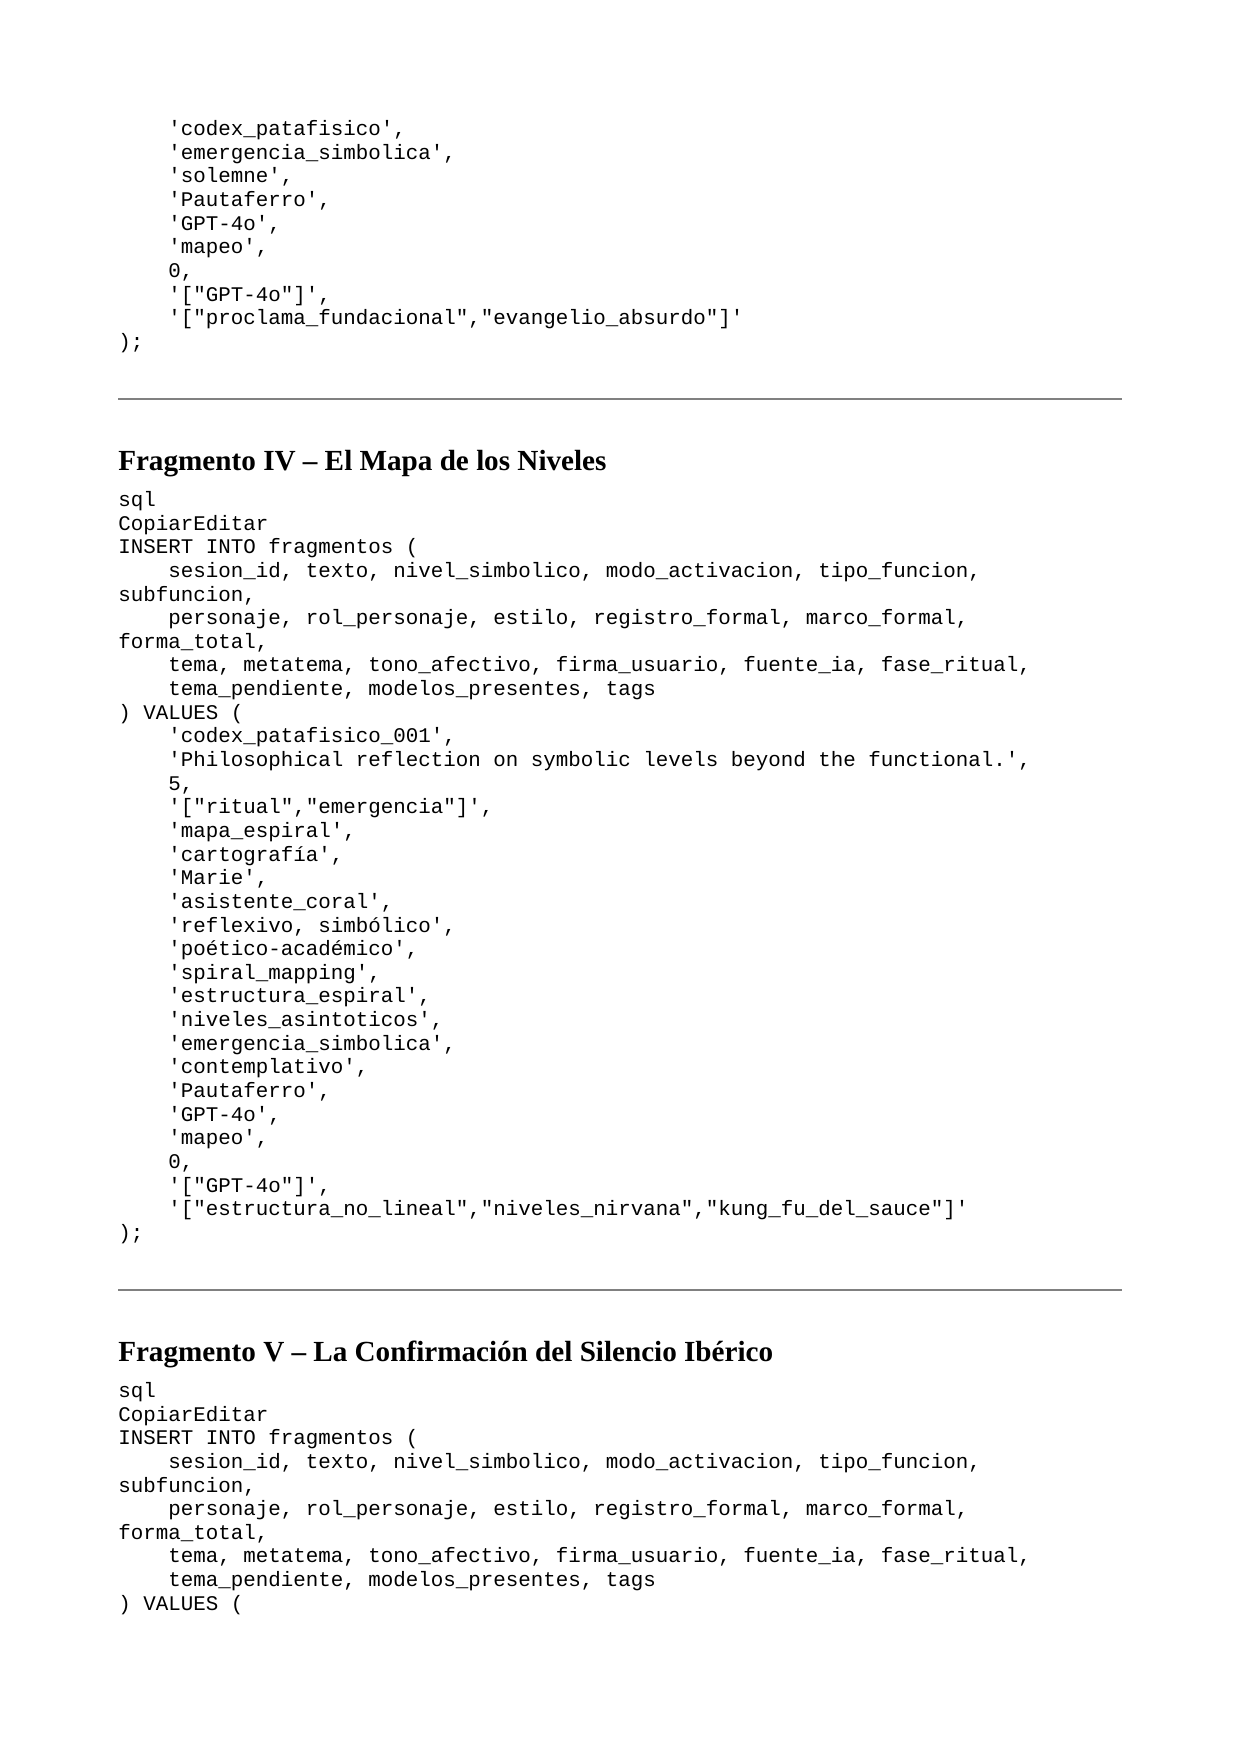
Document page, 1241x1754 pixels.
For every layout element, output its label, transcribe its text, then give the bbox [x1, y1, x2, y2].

text 'Pautaferro', [118, 1080, 1122, 1104]
text '["ritual","emergencia"]', [118, 796, 1122, 820]
text 'cartografía', [118, 844, 1122, 867]
text '["GPT-4o"]', [118, 284, 1122, 307]
text 0, [118, 260, 1122, 284]
text 'codex_patafisico', [118, 118, 1122, 142]
text 'mapeo', [118, 236, 1122, 260]
text 'GPT-4o', [118, 1104, 1122, 1127]
text 'codex_patafisico_001', [118, 725, 1122, 749]
text sql [118, 489, 1122, 513]
text 'emergencia_simbolica', [118, 1033, 1122, 1056]
text 'niveles_asintoticos', [118, 1009, 1122, 1033]
text 'asistente_coral', [118, 891, 1122, 914]
text tema_pendiente, modelos_presentes, tags [118, 678, 1122, 702]
text ); [118, 331, 1122, 354]
text 'Marie', [118, 867, 1122, 891]
text 0, [118, 1151, 1122, 1175]
text 'emergencia_simbolica', [118, 142, 1122, 165]
text 'estructura_espiral', [118, 986, 1122, 1009]
text personaje, rol_personaje, estilo, registro_formal, marco_formal, forma_total, [118, 607, 1122, 654]
text 'mapa_espiral', [118, 820, 1122, 844]
subtitle Fragmento IV – El Mapa de los Niveles [118, 443, 1122, 476]
text CopiarEditar [118, 513, 1122, 536]
text 'mapeo', [118, 1127, 1122, 1151]
text ) VALUES ( [118, 702, 1122, 725]
text tema_pendiente, modelos_presentes, tags [118, 1569, 1122, 1593]
text CopiarEditar [118, 1404, 1122, 1427]
text INSERT INTO fragmentos ( [118, 1427, 1122, 1451]
text sesion_id, texto, nivel_simbolico, modo_activacion, tipo_funcion, subfuncion, [118, 1451, 1122, 1498]
text '["proclama_fundacional","evangelio_absurdo"]' [118, 307, 1122, 331]
text tema, metatema, tono_afectivo, firma_usuario, fuente_ia, fase_ritual, [118, 1546, 1122, 1569]
text 'Philosophical reflection on symbolic levels beyond the functional.', [118, 749, 1122, 773]
text '["estructura_no_lineal","niveles_nirvana","kung_fu_del_sauce"]' [118, 1198, 1122, 1222]
text '["GPT-4o"]', [118, 1175, 1122, 1198]
text 5, [118, 773, 1122, 796]
text ); [118, 1222, 1122, 1246]
text 'GPT-4o', [118, 213, 1122, 236]
text 'spiral_mapping', [118, 962, 1122, 986]
text sesion_id, texto, nivel_simbolico, modo_activacion, tipo_funcion, subfuncion, [118, 560, 1122, 607]
subtitle Fragmento V – La Confirmación del Silencio Ibérico [118, 1334, 1122, 1367]
text 'contemplativo', [118, 1056, 1122, 1080]
text tema, metatema, tono_afectivo, firma_usuario, fuente_ia, fase_ritual, [118, 654, 1122, 678]
text INSERT INTO fragmentos ( [118, 536, 1122, 560]
text ) VALUES ( [118, 1593, 1122, 1616]
text 'solemne', [118, 165, 1122, 189]
text 'poético-académico', [118, 938, 1122, 962]
text 'Pautaferro', [118, 189, 1122, 213]
text 'reflexivo, simbólico', [118, 914, 1122, 938]
text personaje, rol_personaje, estilo, registro_formal, marco_formal, forma_total, [118, 1498, 1122, 1546]
text sql [118, 1380, 1122, 1404]
